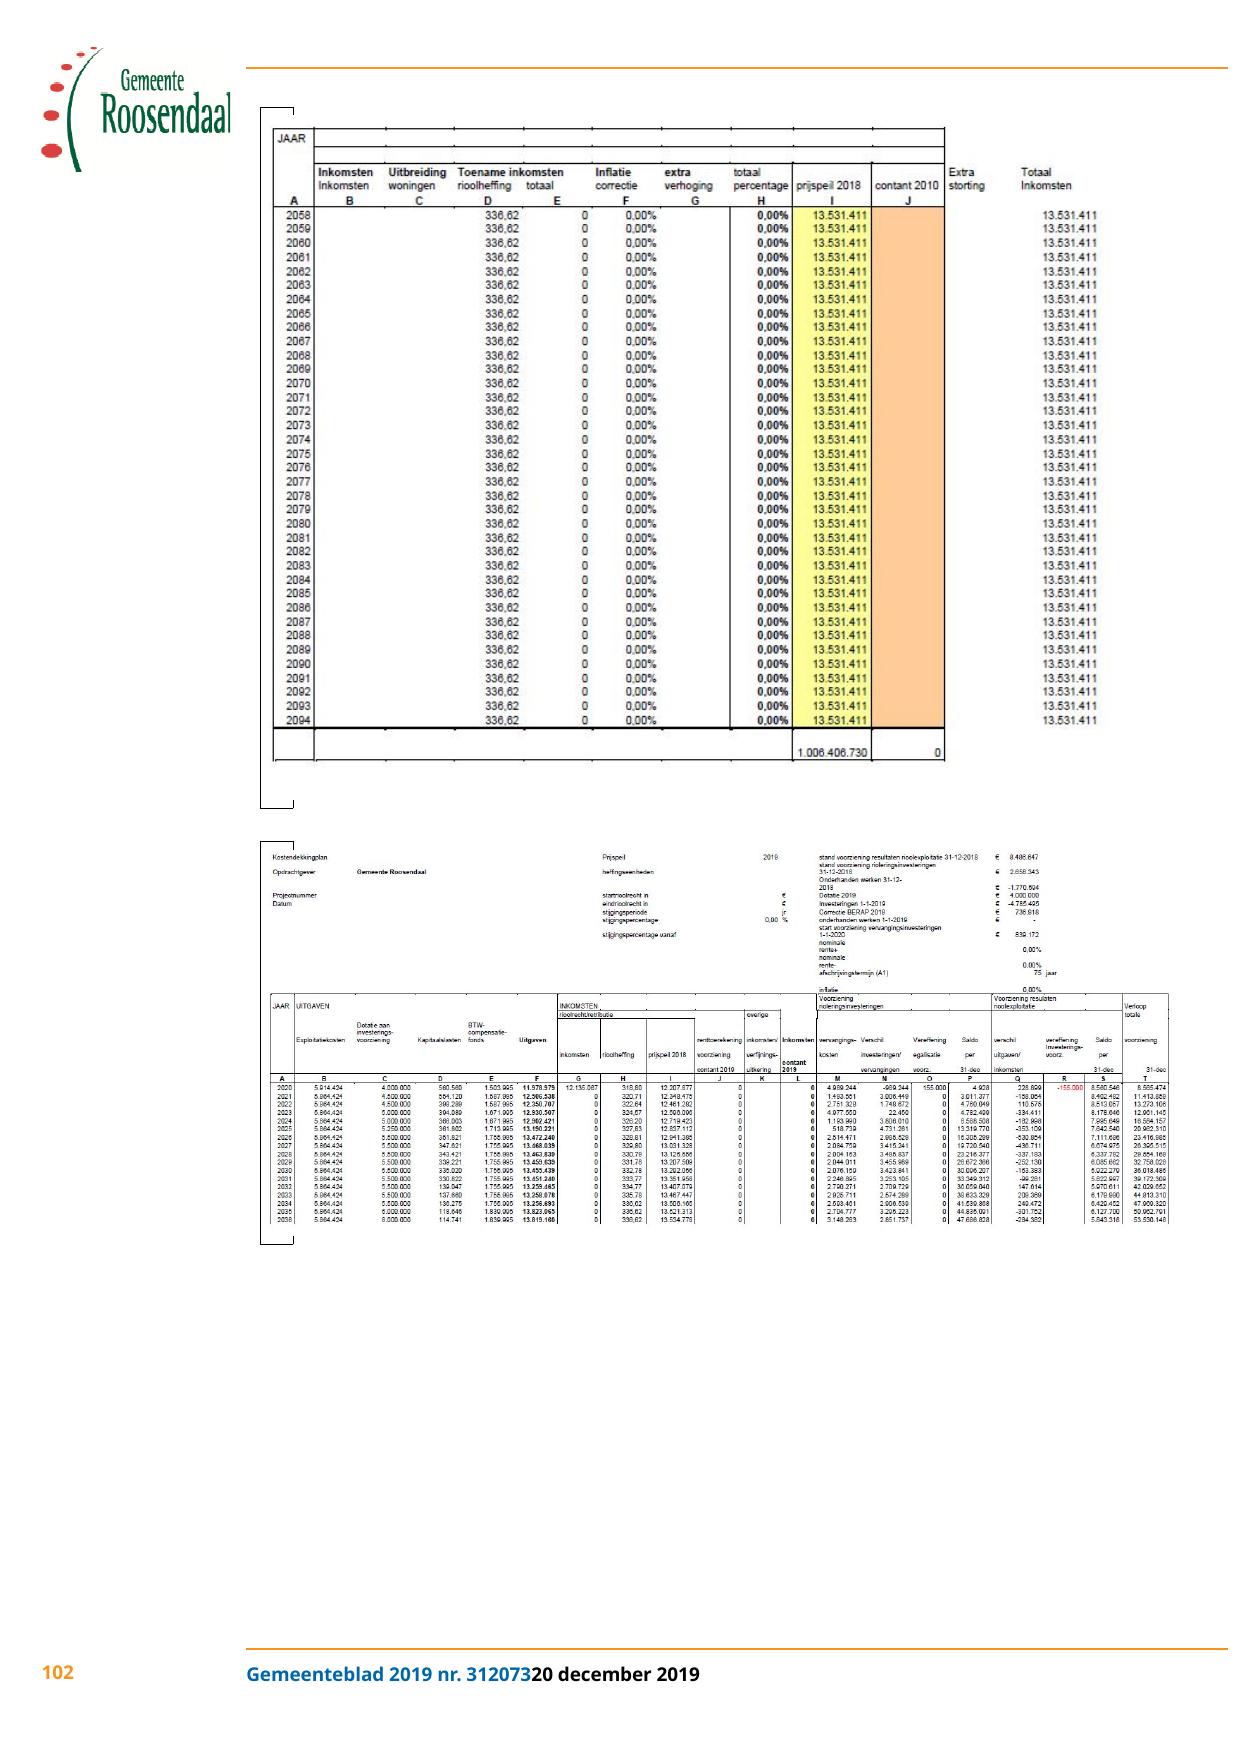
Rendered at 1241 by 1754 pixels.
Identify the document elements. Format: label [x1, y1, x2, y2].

picture [268, 115, 1173, 800]
picture [41, 47, 231, 172]
picture [268, 850, 1173, 1236]
